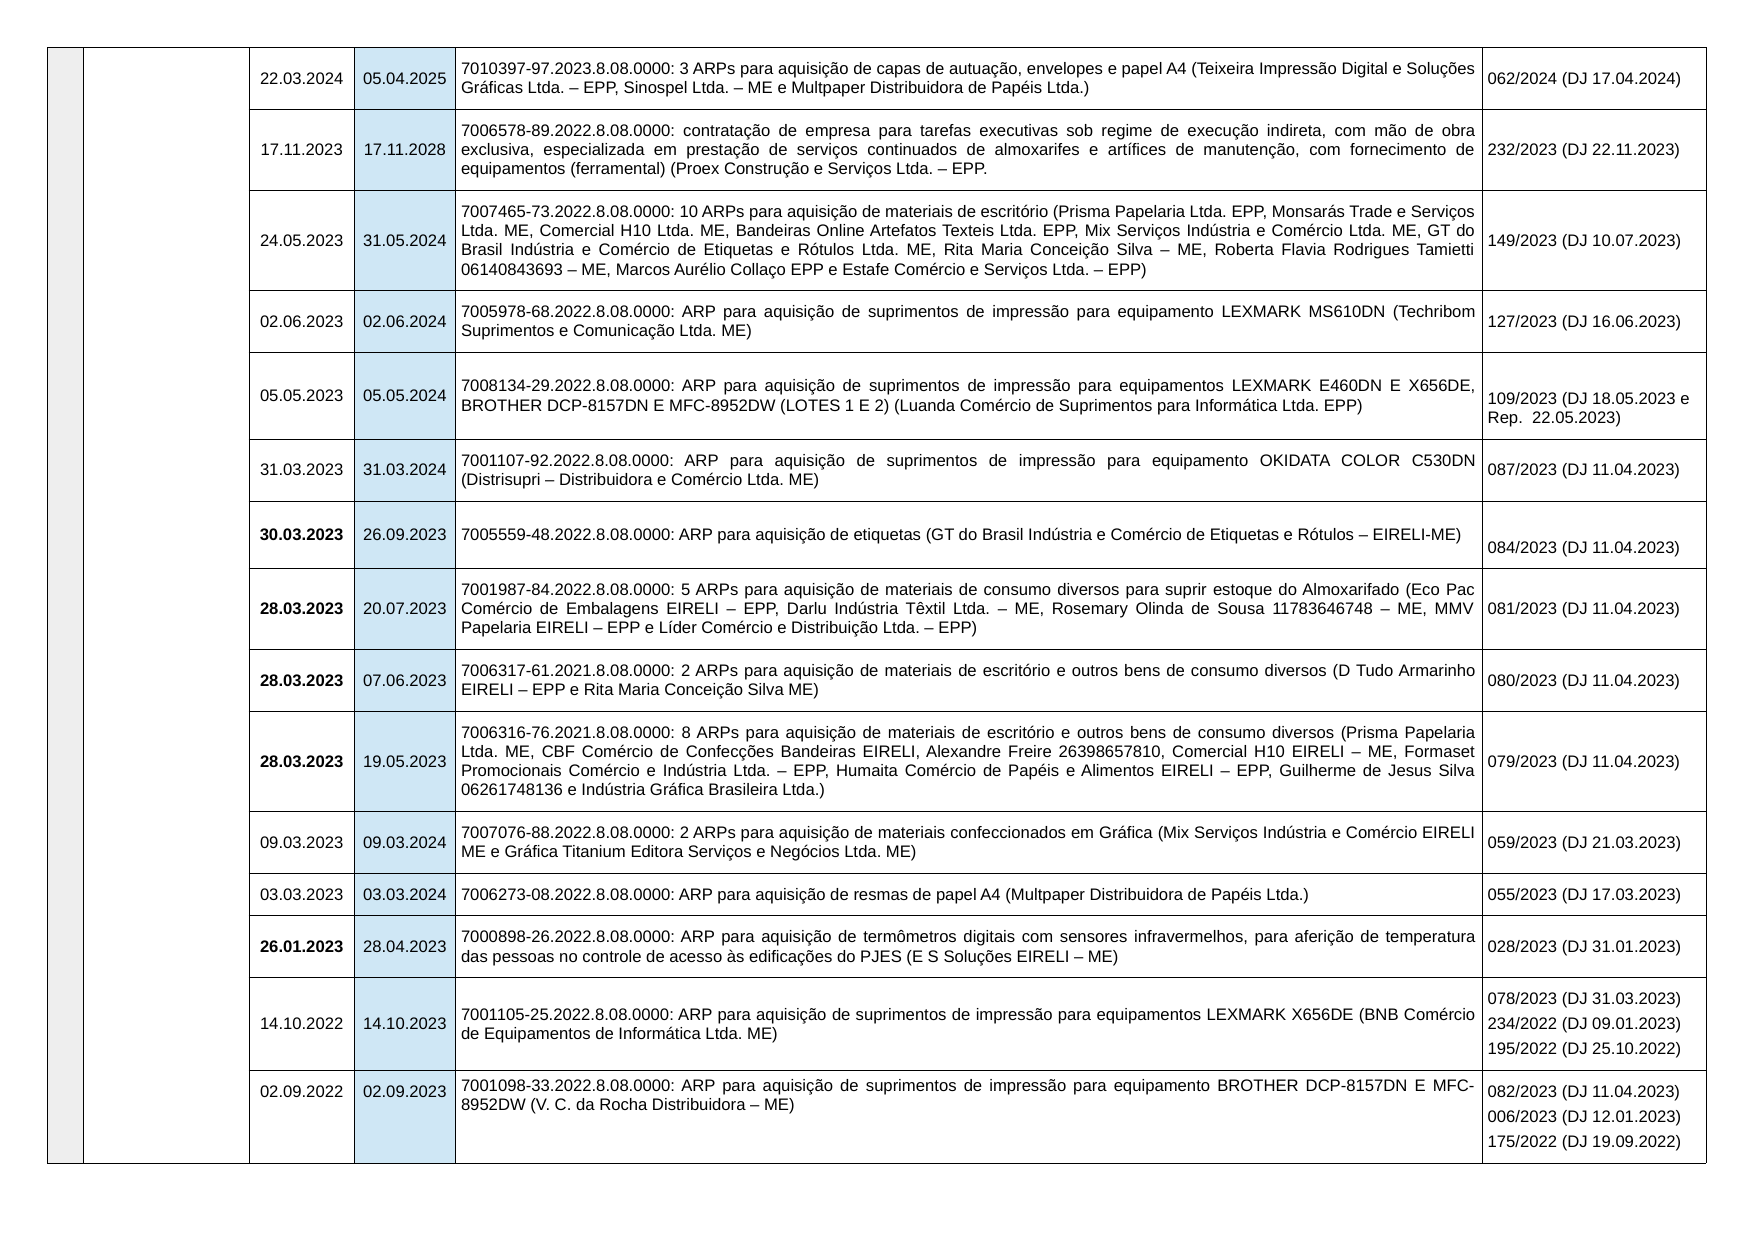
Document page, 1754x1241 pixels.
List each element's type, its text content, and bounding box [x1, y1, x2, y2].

table_cell 28.03.2023 [250, 712, 354, 811]
table_cell 28.03.2023 [250, 650, 354, 711]
table_cell 7006317-61.2021.8.08.0000: 2 ARPs para aquisição de materiais de escritório e outros bens de consumo diversos (D Tudo Armarinho EIRELI – EPP e Rita Maria Conceição Silva ME) [456, 650, 1482, 711]
table_cell 7007465-73.2022.8.08.0000: 10 ARPs para aquisição de materiais de escritório (Prisma Papelaria Ltda. EPP, Monsarás Trade e Serviços Ltda. ME, Comercial H10 Ltda. ME, Bandeiras Online Artefatos Texteis Ltda. EPP, Mix Serviços Indústria e Comércio Ltda. ME, GT do Brasil Indústria e Comércio de Etiquetas e Rótulos Ltda. ME, Rita Maria Conceição Silva – ME, Roberta Flavia Rodrigues Tamietti 06140843693 – ME, Marcos Aurélio Collaço EPP e Estafe Comércio e Serviços Ltda. – EPP) [456, 191, 1482, 290]
table_cell 24.05.2023 [250, 191, 354, 290]
table_cell 080/2023 (DJ 11.04.2023) [1483, 650, 1706, 711]
table_cell 28.04.2023 [355, 916, 455, 977]
table_cell 28.03.2023 [250, 569, 354, 649]
table_cell 31.03.2024 [355, 440, 455, 501]
table_cell 17.11.2028 [355, 110, 455, 190]
table_cell 7007076-88.2022.8.08.0000: 2 ARPs para aquisição de materiais confeccionados em Gráfica (Mix Serviços Indústria e Comércio EIRELI ME e Gráfica Titanium Editora Serviços e Negócios Ltda. ME) [456, 812, 1482, 873]
table_cell 081/2023 (DJ 11.04.2023) [1483, 569, 1706, 649]
table_cell 02.09.2023 [355, 1071, 455, 1163]
table_cell 09.03.2024 [355, 812, 455, 873]
table_cell 31.03.2023 [250, 440, 354, 501]
table_cell 22.03.2024 [250, 48, 354, 109]
table_cell 078/2023 (DJ 31.03.2023) 234/2022 (DJ 09.01.2023) 195/2022 (DJ 25.10.2022) [1483, 978, 1706, 1070]
table_cell 7010397-97.2023.8.08.0000: 3 ARPs para aquisição de capas de autuação, envelopes e papel A4 (Teixeira Impressão Digital e Soluções Gráficas Ltda. – EPP, Sinospel Ltda. – ME e Multpaper Distribuidora de Papéis Ltda.) [456, 48, 1482, 109]
table_cell 7006316-76.2021.8.08.0000: 8 ARPs para aquisição de materiais de escritório e outros bens de consumo diversos (Prisma Papelaria Ltda. ME, CBF Comércio de Confecções Bandeiras EIRELI, Alexandre Freire 26398657810, Comercial H10 EIRELI – ME, Formaset Promocionais Comércio e Indústria Ltda. – EPP, Humaita Comércio de Papéis e Alimentos EIRELI – EPP, Guilherme de Jesus Silva 06261748136 e Indústria Gráfica Brasileira Ltda.) [456, 712, 1482, 811]
table_cell 26.01.2023 [250, 916, 354, 977]
table_cell 079/2023 (DJ 11.04.2023) [1483, 712, 1706, 811]
table_cell 084/2023 (DJ 11.04.2023) [1483, 502, 1706, 568]
table_cell 05.05.2024 [355, 353, 455, 439]
table_cell 19.05.2023 [355, 712, 455, 811]
table_cell 7008134-29.2022.8.08.0000: ARP para aquisição de suprimentos de impressão para equipamentos LEXMARK E460DN E X656DE, BROTHER DCP-8157DN E MFC-8952DW (LOTES 1 E 2) (Luanda Comércio de Suprimentos para Informática Ltda. EPP) [456, 353, 1482, 439]
table_cell 09.03.2023 [250, 812, 354, 873]
table_cell 055/2023 (DJ 17.03.2023) [1483, 874, 1706, 915]
table_cell 7005978-68.2022.8.08.0000: ARP para aquisição de suprimentos de impressão para equipamento LEXMARK MS610DN (Techribom Suprimentos e Comunicação Ltda. ME) [456, 291, 1482, 352]
table_cell 127/2023 (DJ 16.06.2023) [1483, 291, 1706, 352]
table_cell 05.05.2023 [250, 353, 354, 439]
table_cell 7001105-25.2022.8.08.0000: ARP para aquisição de suprimentos de impressão para equipamentos LEXMARK X656DE (BNB Comércio de Equipamentos de Informática Ltda. ME) [456, 978, 1482, 1070]
table_cell 05.04.2025 [355, 48, 455, 109]
table_cell 30.03.2023 [250, 502, 354, 568]
table_cell 087/2023 (DJ 11.04.2023) [1483, 440, 1706, 501]
table_cell 7001107-92.2022.8.08.0000: ARP para aquisição de suprimentos de impressão para equipamento OKIDATA COLOR C530DN (Distrisupri – Distribuidora e Comércio Ltda. ME) [456, 440, 1482, 501]
table_cell 14.10.2023 [355, 978, 455, 1070]
table_cell 07.06.2023 [355, 650, 455, 711]
table_cell [48, 48, 83, 1163]
table_cell 31.05.2024 [355, 191, 455, 290]
table_cell [84, 48, 249, 1163]
table_cell 082/2023 (DJ 11.04.2023) 006/2023 (DJ 12.01.2023) 175/2022 (DJ 19.09.2022) [1483, 1071, 1706, 1163]
table_cell 7000898-26.2022.8.08.0000: ARP para aquisição de termômetros digitais com sensores infravermelhos, para aferição de temperatura das pessoas no controle de acesso às edificações do PJES (E S Soluções EIRELI – ME) [456, 916, 1482, 977]
table_cell 03.03.2024 [355, 874, 455, 915]
table_cell 109/2023 (DJ 18.05.2023 e Rep. 22.05.2023) [1483, 353, 1706, 439]
table_cell 14.10.2022 [250, 978, 354, 1070]
table_cell 028/2023 (DJ 31.01.2023) [1483, 916, 1706, 977]
table_cell 20.07.2023 [355, 569, 455, 649]
table_cell 7006578-89.2022.8.08.0000: contratação de empresa para tarefas executivas sob regime de execução indireta, com mão de obra exclusiva, especializada em prestação de serviços continuados de almoxarifes e artífices de manutenção, com fornecimento de equipamentos (ferramental) (Proex Construção e Serviços Ltda. – EPP. [456, 110, 1482, 190]
table_cell 7001098-33.2022.8.08.0000: ARP para aquisição de suprimentos de impressão para equipamento BROTHER DCP-8157DN E MFC-8952DW (V. C. da Rocha Distribuidora – ME) [456, 1071, 1482, 1163]
table_cell 17.11.2023 [250, 110, 354, 190]
table_cell 062/2024 (DJ 17.04.2024) [1483, 48, 1706, 109]
table_cell 7006273-08.2022.8.08.0000: ARP para aquisição de resmas de papel A4 (Multpaper Distribuidora de Papéis Ltda.) [456, 874, 1482, 915]
table_cell 03.03.2023 [250, 874, 354, 915]
table_cell 7001987-84.2022.8.08.0000: 5 ARPs para aquisição de materiais de consumo diversos para suprir estoque do Almoxarifado (Eco Pac Comércio de Embalagens EIRELI – EPP, Darlu Indústria Têxtil Ltda. – ME, Rosemary Olinda de Sousa 11783646748 – ME, MMV Papelaria EIRELI – EPP e Líder Comércio e Distribuição Ltda. – EPP) [456, 569, 1482, 649]
table_cell 02.06.2023 [250, 291, 354, 352]
table_cell 26.09.2023 [355, 502, 455, 568]
table_cell 059/2023 (DJ 21.03.2023) [1483, 812, 1706, 873]
table_cell 232/2023 (DJ 22.11.2023) [1483, 110, 1706, 190]
table_cell 149/2023 (DJ 10.07.2023) [1483, 191, 1706, 290]
table_cell 02.06.2024 [355, 291, 455, 352]
table_cell 7005559-48.2022.8.08.0000: ARP para aquisição de etiquetas (GT do Brasil Indústria e Comércio de Etiquetas e Rótulos – EIRELI-ME) [456, 502, 1482, 568]
table_cell 02.09.2022 [250, 1071, 354, 1163]
